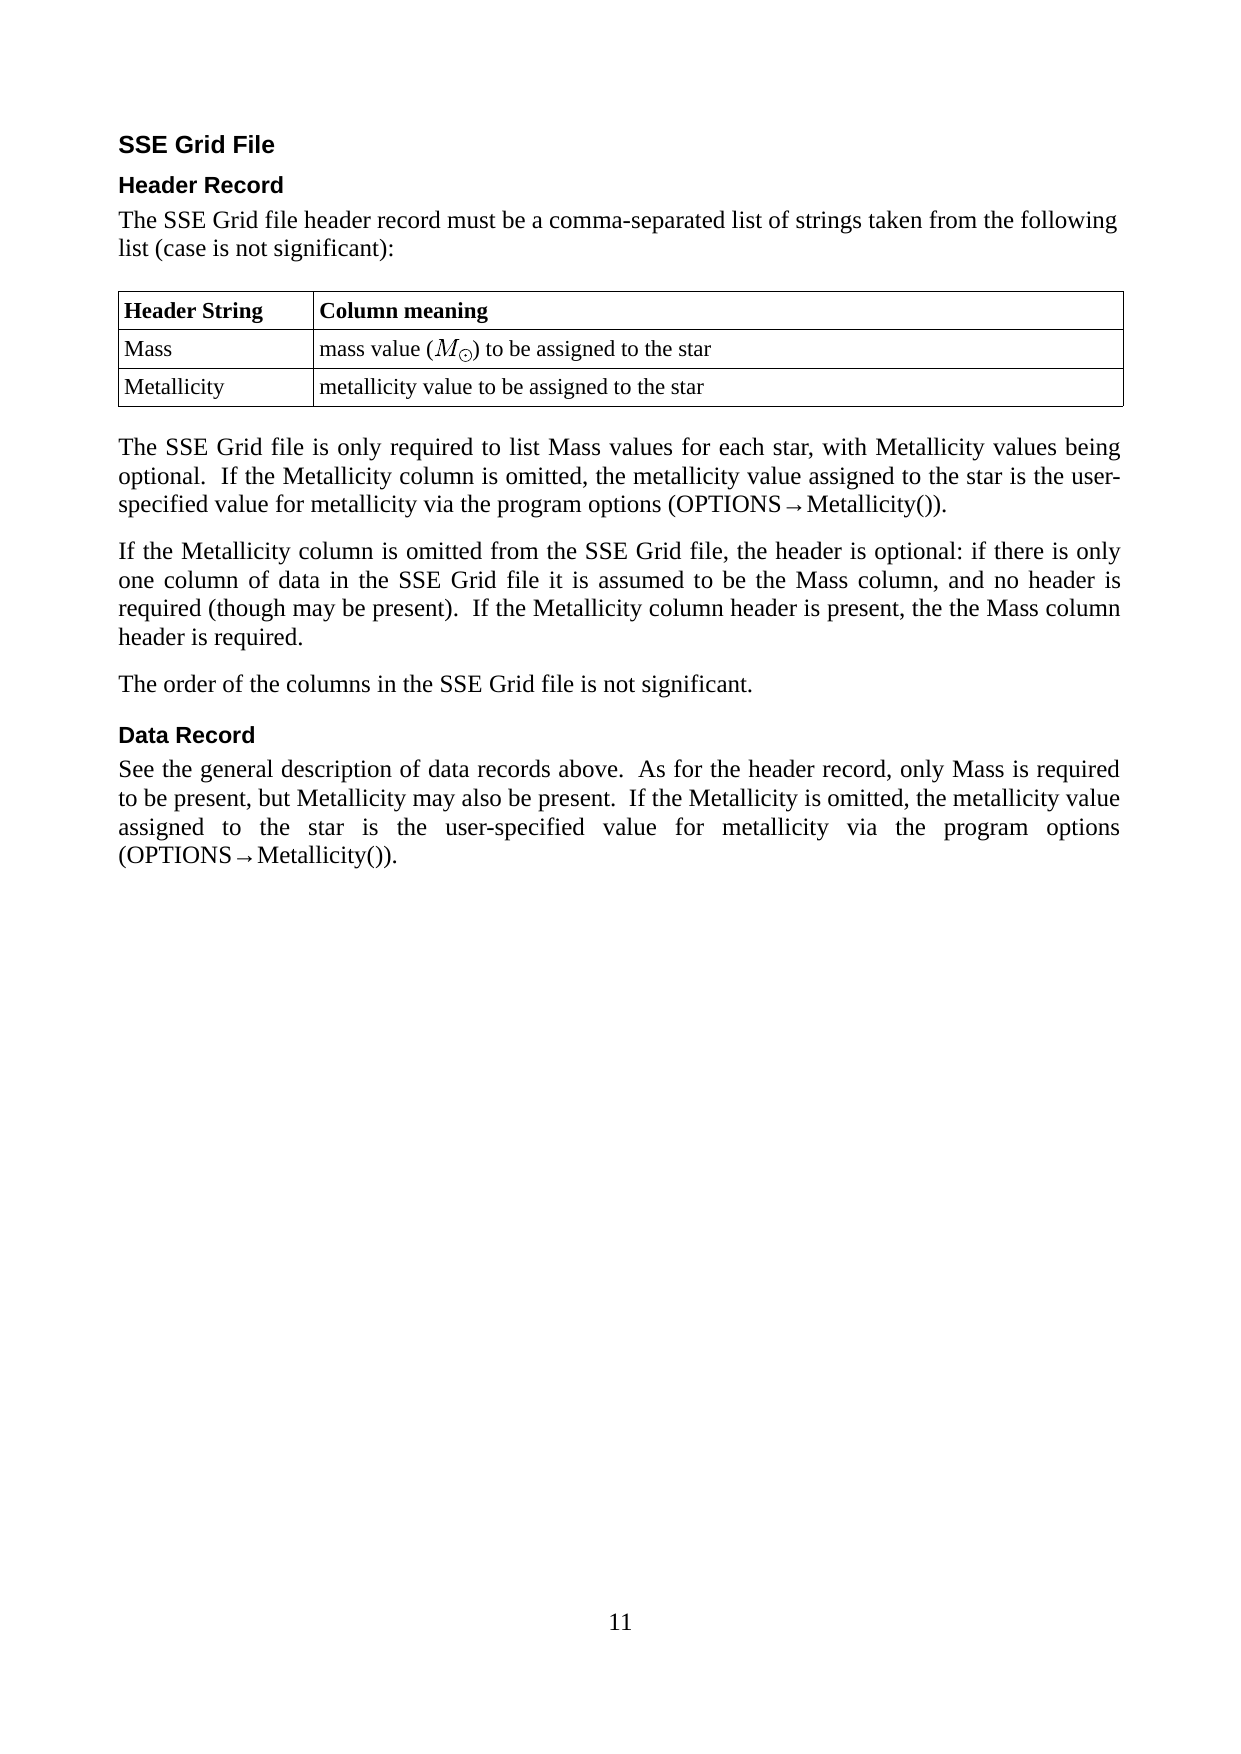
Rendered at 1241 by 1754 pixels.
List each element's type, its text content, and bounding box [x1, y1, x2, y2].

text The SSE Grid file is only required to list Mass values for each star, with Metallicity values being optional. If the Metallicity column is omitted, the metallicity value assigned to the star is the user-specified value for metallicity via the program options (OPTIONS→Metallicity()). [118, 432, 1122, 518]
text See the general description of data records above. As for the header record, only Mass is required to be present, but Metallicity may also be present. If the Metallicity is omitted, the metallicity value assigned to the star is the user-specified value for metallicity via the program options (OPTIONS→Metallicity()). [118, 754, 1122, 869]
table_cell mass value () to be assigned to the star [314, 330, 1123, 368]
table_cell metallicity value to be assigned to the star [314, 369, 1123, 406]
text The SSE Grid file header record must be a comma-separated list of strings taken from the following list (case is not significant): [118, 205, 1122, 262]
table_header Header String [119, 292, 313, 329]
subtitle Header Record [118, 172, 1122, 198]
text The order of the columns in the SSE Grid file is not significant. [118, 669, 1122, 697]
subtitle Data Record [118, 721, 1122, 748]
table_header Column meaning [314, 292, 1123, 329]
text If the Metallicity column is omitted from the SSE Grid file, the header is optional: if there is only one column of data in the SSE Grid file it is assumed to be the Mass column, and no header is required (though may be present). If the Metallicity column header is present, the the Mass column header is required. [118, 536, 1122, 651]
table_cell Metallicity [119, 369, 313, 406]
subtitle SSE Grid File [118, 131, 1122, 159]
table_cell Mass [119, 330, 313, 368]
